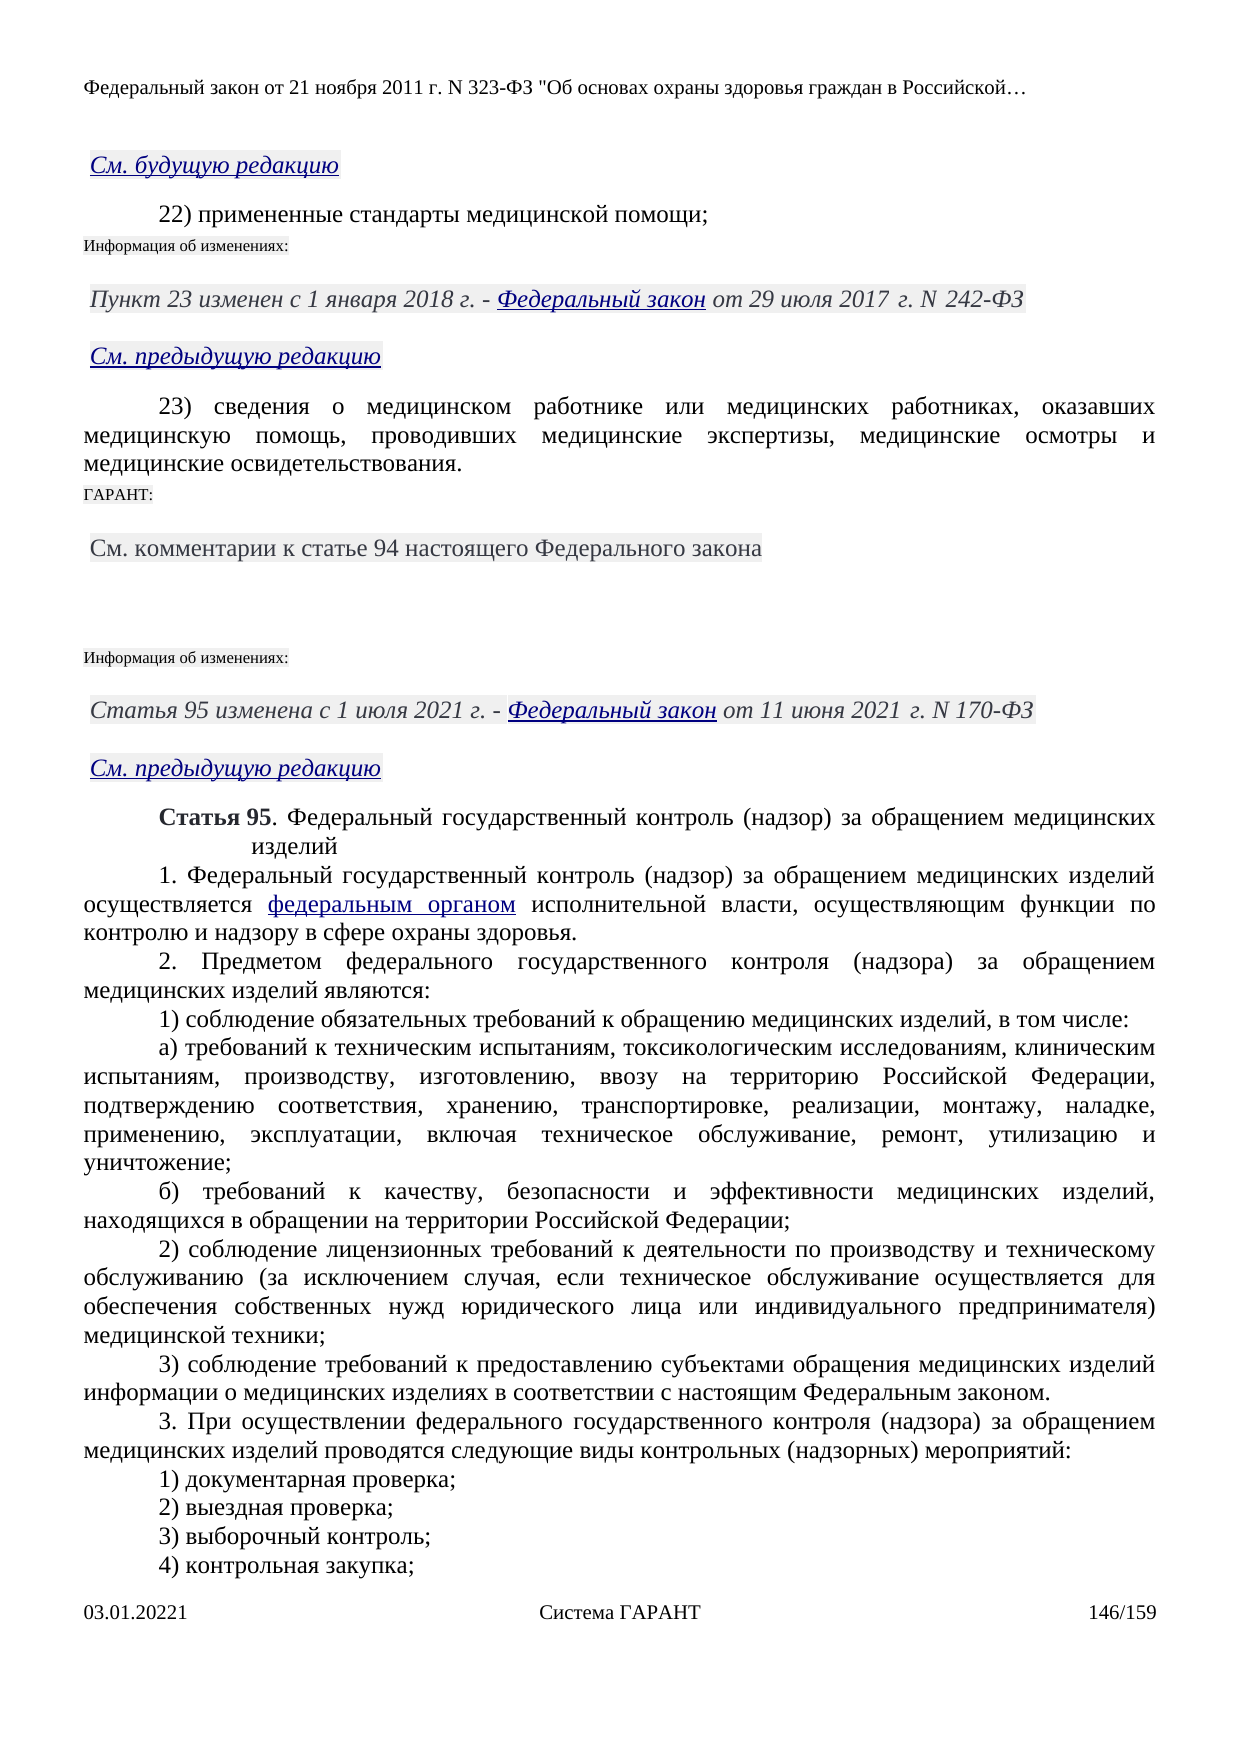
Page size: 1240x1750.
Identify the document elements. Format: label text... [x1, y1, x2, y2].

text Информация об изменениях: [83, 236, 1156, 255]
text 2) выездная проверка; [83, 1492, 1156, 1521]
text 22) примененные стандарты медицинской помощи; [83, 199, 1156, 228]
text См. предыдущую редакцию [83, 753, 1156, 782]
text Пункт 23 изменен с 1 января 2018 г. - Федеральный закон от 29 июля 2017 г. N 242-ФЗ [83, 284, 1156, 313]
text 3) соблюдение требований к предоставлению субъектами обращения медицинских изделий информации о медицинских изделиях в соответствии с настоящим Федеральным законом. [83, 1349, 1156, 1406]
text См. комментарии к статье 94 настоящего Федерального закона [83, 533, 1156, 562]
text 1. Федеральный государственный контроль (надзор) за обращением медицинских изделий осуществляется федеральным органом исполнительной власти, осуществляющим функции по контролю и надзору в сфере охраны здоровья. [83, 860, 1156, 946]
text 1) соблюдение обязательных требований к обращению медицинских изделий, в том числе: [83, 1004, 1156, 1032]
text 1) документарная проверка; [83, 1464, 1156, 1492]
text б) требований к качеству, безопасности и эффективности медицинских изделий, находящихся в обращении на территории Российской Федерации; [83, 1176, 1156, 1234]
text ГАРАНТ: [83, 485, 1156, 504]
text 3. При осуществлении федерального государственного контроля (надзора) за обращением медицинских изделий проводятся следующие виды контрольных (надзорных) мероприятий: [83, 1406, 1156, 1464]
text а) требований к техническим испытаниям, токсикологическим исследованиям, клиническим испытаниям, производству, изготовлению, ввозу на территорию Российской Федерации, подтверждению соответствия, хранению, транспортировке, реализации, монтажу, наладке, применению, эксплуатации, включая техническое обслуживание, ремонт, утилизацию и уничтожение; [83, 1032, 1156, 1176]
text 23) сведения о медицинском работнике или медицинских работниках, оказавших медицинскую помощь, проводивших медицинские экспертизы, медицинские осмотры и медицинские освидетельствования. [83, 391, 1156, 477]
text 2. Предметом федерального государственного контроля (надзора) за обращением медицинских изделий являются: [83, 946, 1156, 1004]
text Статья 95 изменена с 1 июля 2021 г. - Федеральный закон от 11 июня 2021 г. N 170-ФЗ [83, 695, 1156, 724]
text 2) соблюдение лицензионных требований к деятельности по производству и техническому обслуживанию (за исключением случая, если техническое обслуживание осуществляется для обеспечения собственных нужд юридического лица или индивидуального предпринимателя) медицинской техники; [83, 1234, 1156, 1349]
text См. будущую редакцию [83, 150, 1156, 179]
text 3) выборочный контроль; [83, 1521, 1156, 1550]
text Информация об изменениях: [83, 648, 1156, 667]
text 4) контрольная закупка; [83, 1550, 1156, 1579]
text См. предыдущую редакцию [83, 341, 1156, 370]
text Статья 95. Федеральный государственный контроль (надзор) за обращением медицинских изделий [158, 802, 1156, 860]
